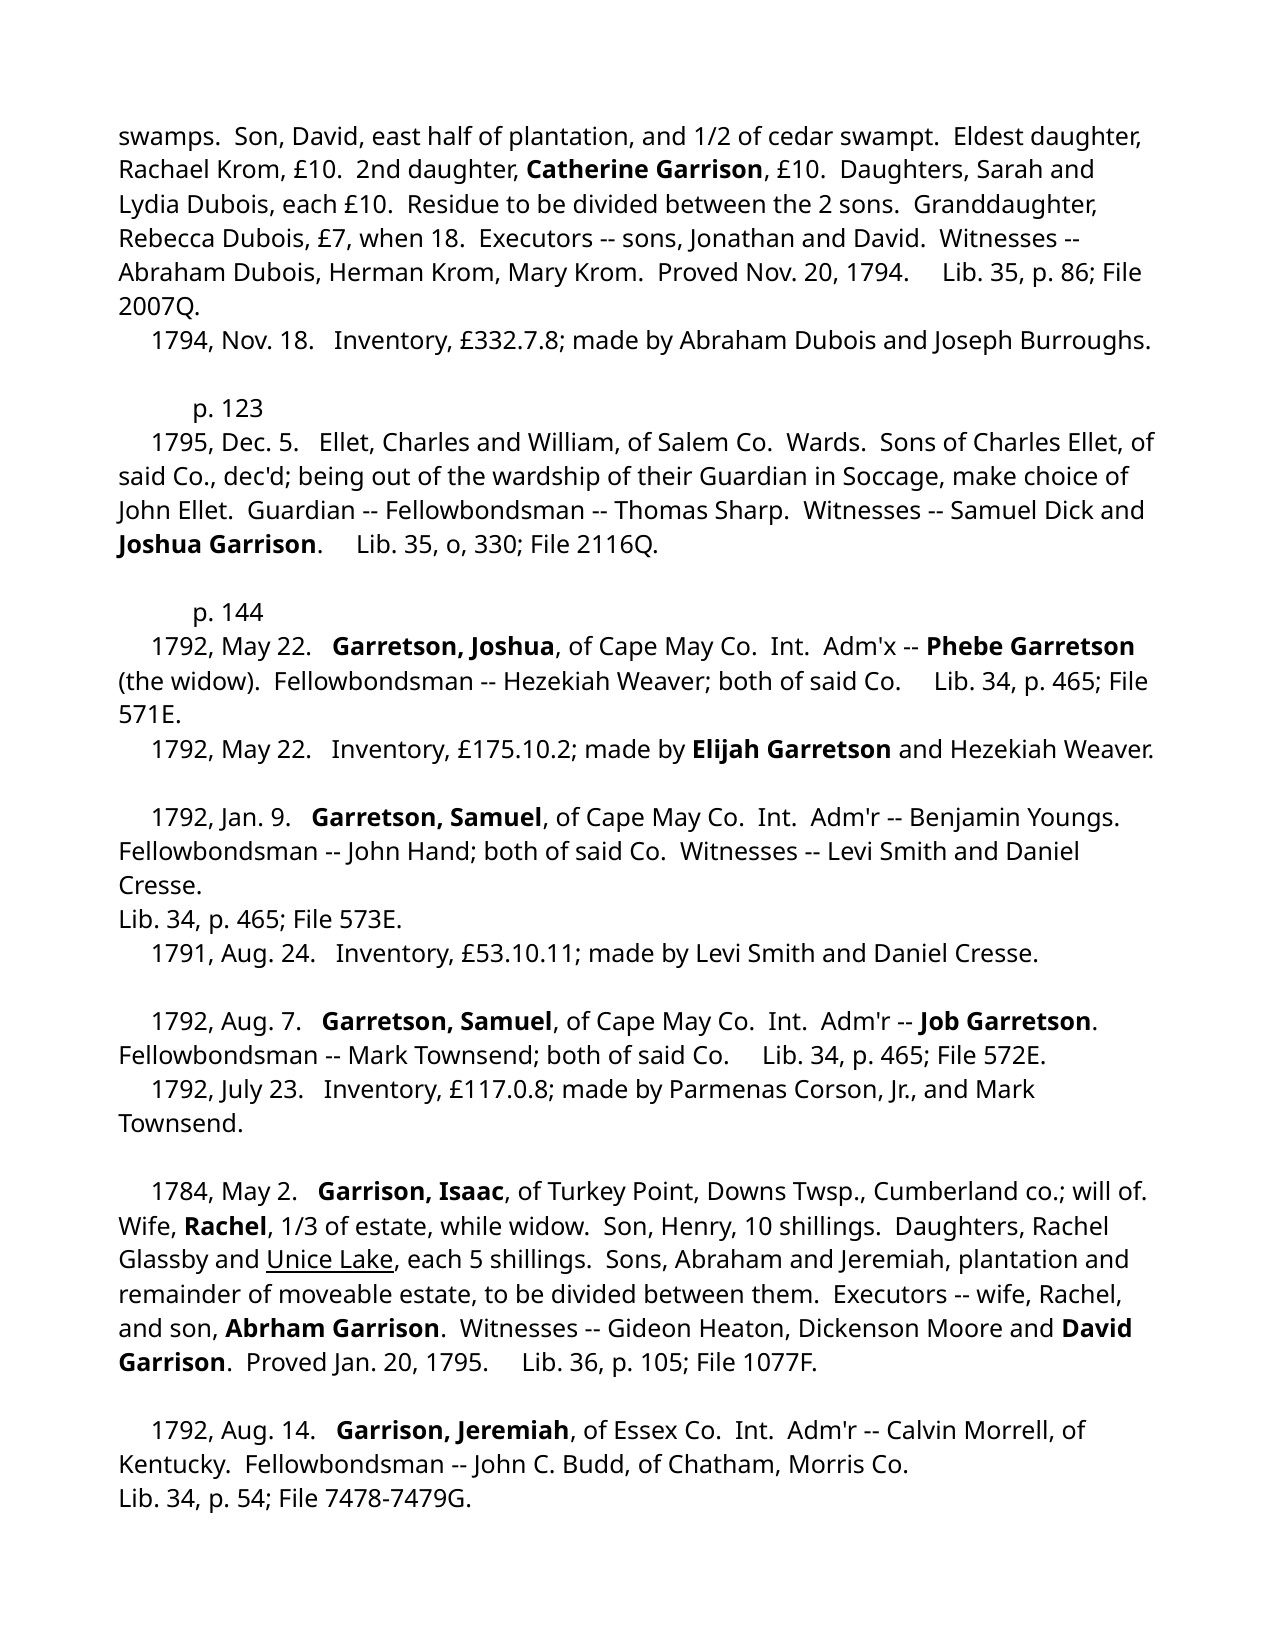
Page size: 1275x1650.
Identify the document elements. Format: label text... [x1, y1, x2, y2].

text p. 123 [118, 391, 1157, 425]
text 1792, May 22. Garretson, Joshua, of Cape May Co. Int. Adm'x -- Phebe Garretson (the widow). Fellowbondsman -- Hezekiah Weaver; both of said Co. Lib. 34, p. 465; File 571E. [118, 629, 1157, 731]
text 1791, Aug. 24. Inventory, £53.10.11; made by Levi Smith and Daniel Cresse. [118, 936, 1157, 970]
text 1792, May 22. Inventory, £175.10.2; made by Elijah Garretson and Hezekiah Weaver. [118, 731, 1157, 765]
text 1792, Aug. 7. Garretson, Samuel, of Cape May Co. Int. Adm'r -- Job Garretson. Fellowbondsman -- Mark Townsend; both of said Co. Lib. 34, p. 465; File 572E. [118, 1004, 1157, 1072]
text 1794, Nov. 18. Inventory, £332.7.8; made by Abraham Dubois and Joseph Burroughs. [118, 322, 1157, 357]
text Lib. 34, p. 465; File 573E. [118, 902, 1157, 936]
text 1795, Dec. 5. Ellet, Charles and William, of Salem Co. Wards. Sons of Charles Ellet, of said Co., dec'd; being out of the wardship of their Guardian in Soccage, make choice of John Ellet. Guardian -- Fellowbondsman -- Thomas Sharp. Witnesses -- Samuel Dick and Joshua Garrison. Lib. 35, o, 330; File 2116Q. [118, 425, 1157, 561]
text 1792, July 23. Inventory, £117.0.8; made by Parmenas Corson, Jr., and Mark Townsend. [118, 1072, 1157, 1140]
text Lib. 34, p. 54; File 7478-7479G. [118, 1481, 1157, 1515]
text 1792, Jan. 9. Garretson, Samuel, of Cape May Co. Int. Adm'r -- Benjamin Youngs. Fellowbondsman -- John Hand; both of said Co. Witnesses -- Levi Smith and Daniel Cresse. [118, 799, 1157, 902]
text swamps. Son, David, east half of plantation, and 1/2 of cedar swampt. Eldest daughter, Rachael Krom, £10. 2nd daughter, Catherine Garrison, £10. Daughters, Sarah and Lydia Dubois, each £10. Residue to be divided between the 2 sons. Granddaughter, Rebecca Dubois, £7, when 18. Executors -- sons, Jonathan and David. Witnesses -- Abraham Dubois, Herman Krom, Mary Krom. Proved Nov. 20, 1794. Lib. 35, p. 86; File 2007Q. [118, 118, 1157, 322]
text p. 144 [118, 595, 1157, 629]
text 1792, Aug. 14. Garrison, Jeremiah, of Essex Co. Int. Adm'r -- Calvin Morrell, of Kentucky. Fellowbondsman -- John C. Budd, of Chatham, Morris Co. [118, 1412, 1157, 1481]
text 1784, May 2. Garrison, Isaac, of Turkey Point, Downs Twsp., Cumberland co.; will of. Wife, Rachel, 1/3 of estate, while widow. Son, Henry, 10 shillings. Daughters, Rachel Glassby and Unice Lake, each 5 shillings. Sons, Abraham and Jeremiah, plantation and remainder of moveable estate, to be divided between them. Executors -- wife, Rachel, and son, Abrham Garrison. Witnesses -- Gideon Heaton, Dickenson Moore and David Garrison. Proved Jan. 20, 1795. Lib. 36, p. 105; File 1077F. [118, 1174, 1157, 1378]
